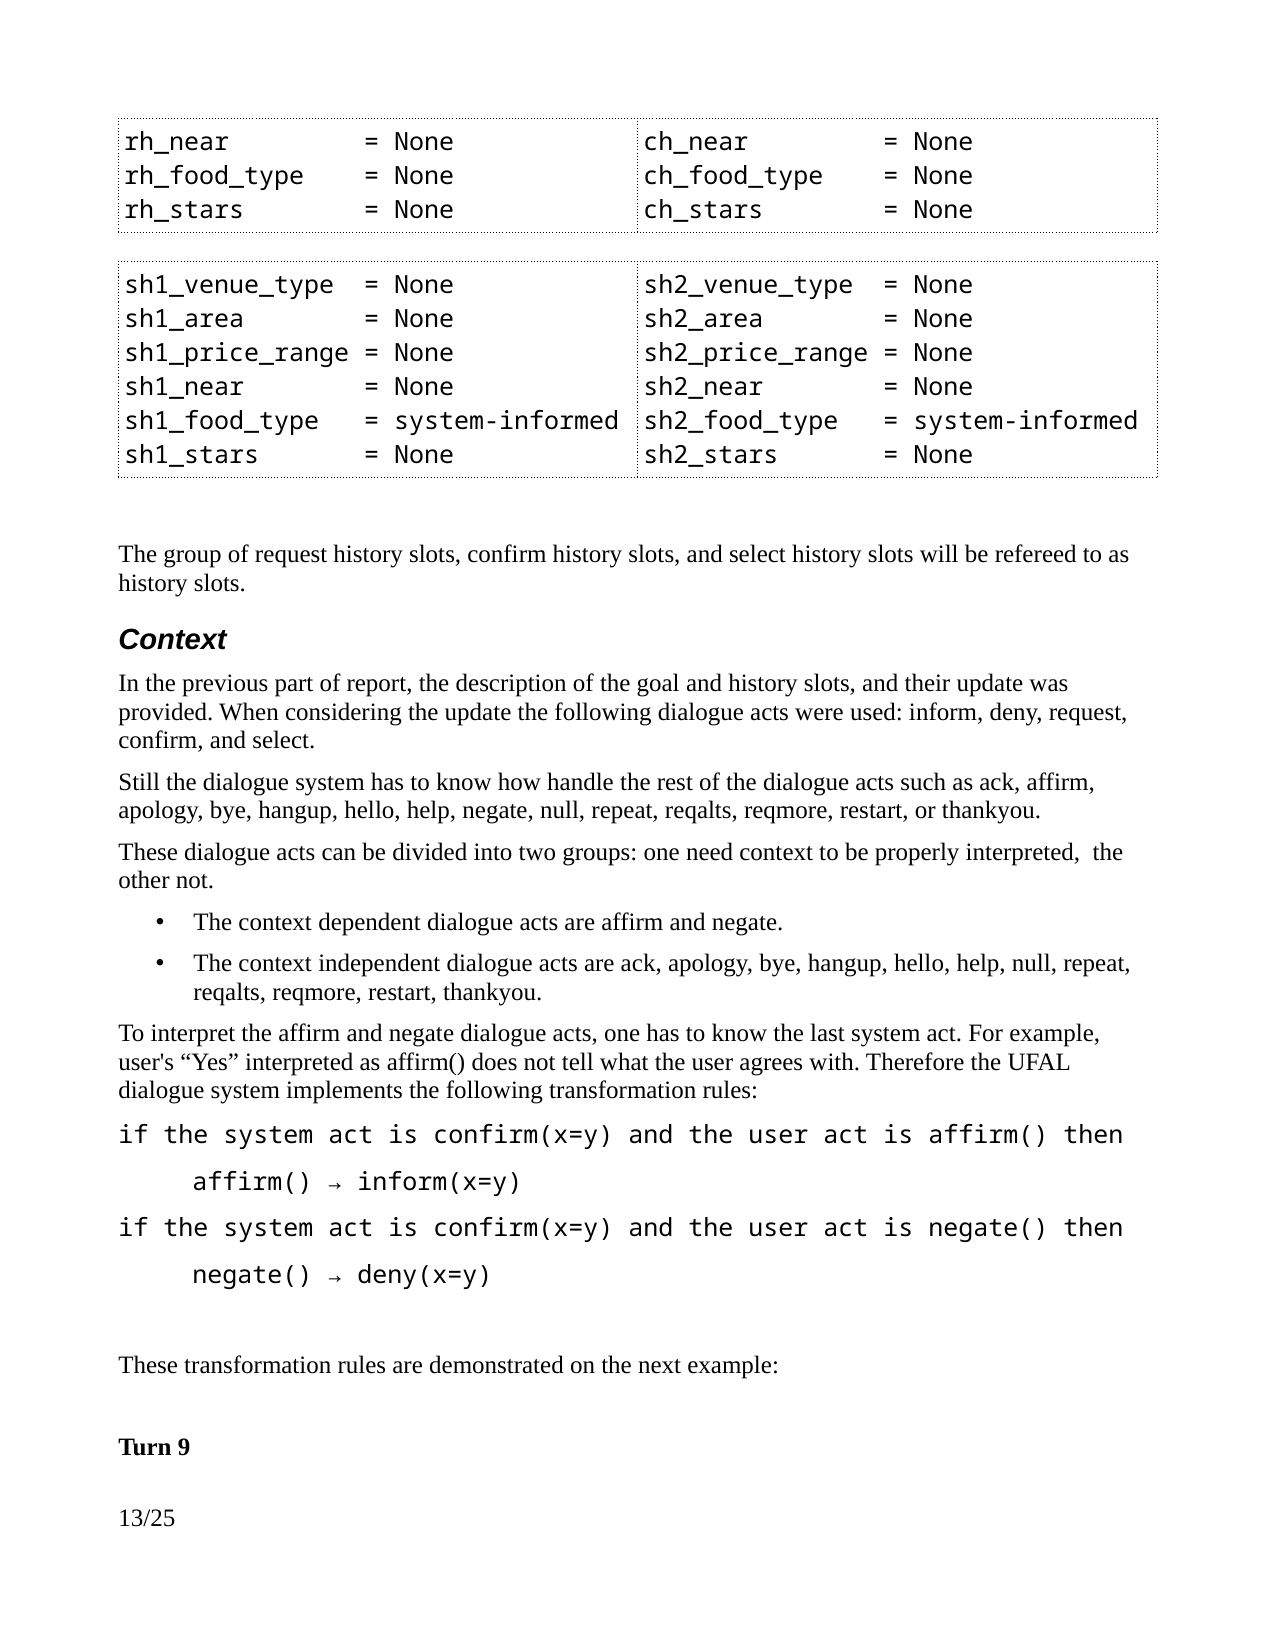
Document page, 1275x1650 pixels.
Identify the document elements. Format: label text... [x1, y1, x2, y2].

list The context dependent dialogue acts are affirm and negate. [156, 907, 1157, 936]
text if the system act is confirm(x=y) and the user act is affirm() then [118, 1117, 1157, 1151]
table_header ch_near = None ch_food_type = None ch_stars = None [638, 118, 1157, 232]
text To interpret the affirm and negate dialogue acts, one has to know the last system act. For example, user's “Yes” interpreted as affirm() does not tell what the user agrees with. Therefore the UFAL dialogue system implements the following transformation rules: [118, 1018, 1157, 1104]
table_header sh1_venue_type = None sh1_area = None sh1_price_range = None sh1_near = None sh1_food_type = system-informed sh1_stars = None [118, 261, 637, 477]
text These dialogue acts can be divided into two groups: one need context to be properly interpreted, the other not. [118, 837, 1157, 894]
text Turn 9 [118, 1432, 1157, 1461]
text negate() → deny(x=y) [118, 1257, 1157, 1291]
table_header sh2_venue_type = None sh2_area = None sh2_price_range = None sh2_near = None sh2_food_type = system-informed sh2_stars = None [638, 261, 1157, 477]
text These transformation rules are demonstrated on the next example: [118, 1350, 1157, 1378]
text affirm() → inform(x=y) [118, 1163, 1157, 1197]
text Still the dialogue system has to know how handle the rest of the dialogue acts such as ack, affirm, apology, bye, hangup, hello, help, negate, null, repeat, reqalts, reqmore, restart, or thankyou. [118, 767, 1157, 824]
list The context independent dialogue acts are ack, apology, bye, hangup, hello, help, null, repeat, reqalts, reqmore, restart, thankyou. [156, 948, 1157, 1006]
text if the system act is confirm(x=y) and the user act is negate() then [118, 1210, 1157, 1244]
text The group of request history slots, confirm history slots, and select history slots will be refereed to as history slots. [118, 539, 1157, 597]
text In the previous part of report, the description of the goal and history slots, and their update was provided. When considering the update the following dialogue acts were used: inform, deny, request, confirm, and select. [118, 668, 1157, 754]
table_header rh_near = None rh_food_type = None rh_stars = None [118, 118, 637, 232]
subtitle Context [118, 622, 1157, 656]
